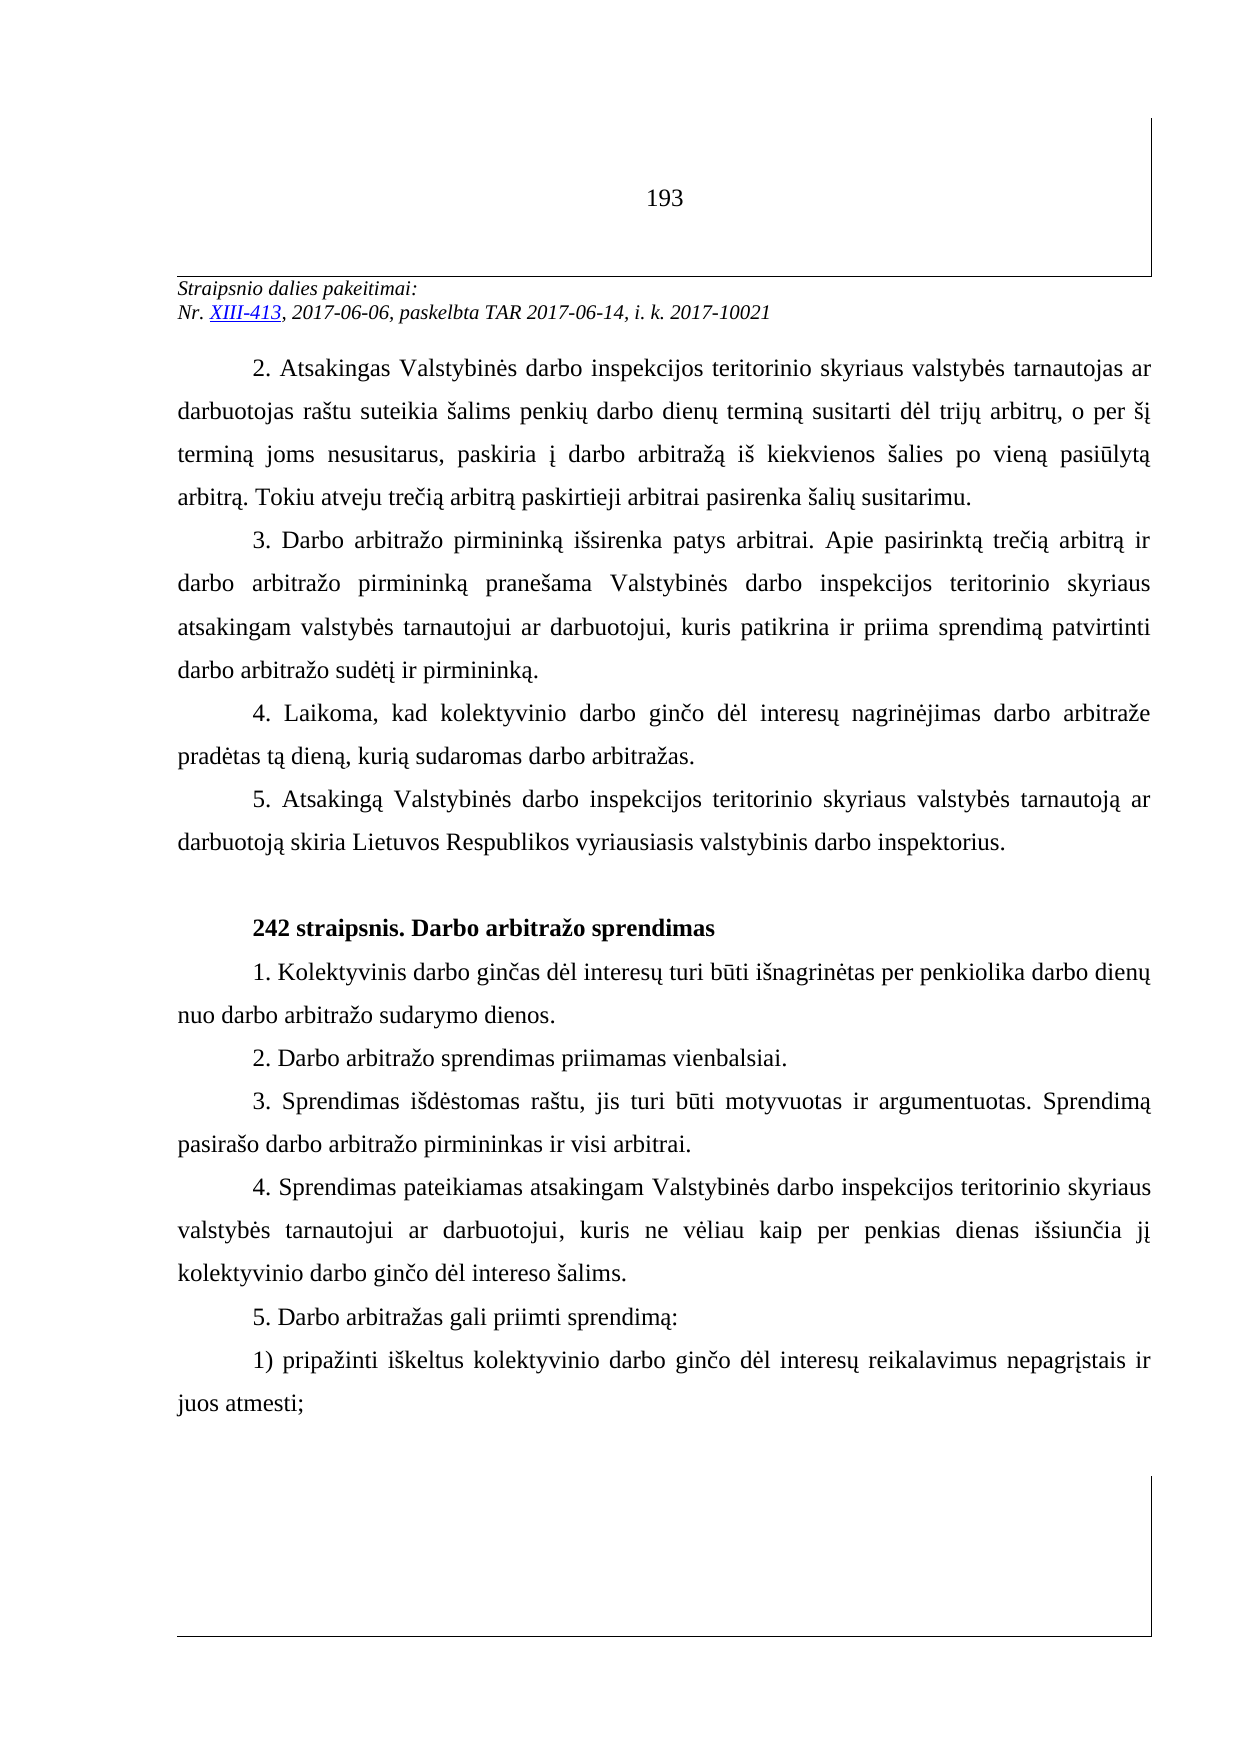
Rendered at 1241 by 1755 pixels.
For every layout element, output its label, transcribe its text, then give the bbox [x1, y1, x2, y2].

subtitle 242 straipsnis. Darbo arbitražo sprendimas [177, 913, 1152, 942]
text 1) pripažinti iškeltus kolektyvinio darbo ginčo dėl interesų reikalavimus nepagrįstais ir juos atmesti; [177, 1345, 1152, 1417]
text 2. Atsakingas Valstybinės darbo inspekcijos teritorinio skyriaus valstybės tarnautojas ar darbuotojas raštu suteikia šalims penkių darbo dienų terminą susitarti dėl trijų arbitrų, o per šį terminą joms nesusitarus, paskiria į darbo arbitražą iš kiekvienos šalies po vieną pasiūlytą arbitrą. Tokiu atveju trečią arbitrą paskirtieji arbitrai pasirenka šalių susitarimu. [177, 353, 1152, 511]
text 4. Laikoma, kad kolektyvinio darbo ginčo dėl interesų nagrinėjimas darbo arbitraže pradėtas tą dieną, kurią sudaromas darbo arbitražas. [177, 698, 1152, 770]
text 4. Sprendimas pateikiamas atsakingam Valstybinės darbo inspekcijos teritorinio skyriaus valstybės tarnautojui ar darbuotojui, kuris ne vėliau kaip per penkias dienas išsiunčia jį kolektyvinio darbo ginčo dėl intereso šalims. [177, 1172, 1152, 1287]
text 5. Atsakingą Valstybinės darbo inspekcijos teritorinio skyriaus valstybės tarnautoją ar darbuotoją skiria Lietuvos Respublikos vyriausiasis valstybinis darbo inspektorius. [177, 784, 1152, 856]
text Straipsnio dalies pakeitimai: [177, 276, 1152, 300]
text 1. Kolektyvinis darbo ginčas dėl interesų turi būti išnagrinėtas per penkiolika darbo dienų nuo darbo arbitražo sudarymo dienos. [177, 957, 1152, 1028]
text 3. Darbo arbitražo pirmininką išsirenka patys arbitrai. Apie pasirinktą trečią arbitrą ir darbo arbitražo pirmininką pranešama Valstybinės darbo inspekcijos teritorinio skyriaus atsakingam valstybės tarnautojui ar darbuotojui, kuris patikrina ir priima sprendimą patvirtinti darbo arbitražo sudėtį ir pirmininką. [177, 525, 1152, 683]
text 2. Darbo arbitražo sprendimas priimamas vienbalsiai. [177, 1043, 1152, 1072]
text 3. Sprendimas išdėstomas raštu, jis turi būti motyvuotas ir argumentuotas. Sprendimą pasirašo darbo arbitražo pirmininkas ir visi arbitrai. [177, 1086, 1152, 1158]
text 5. Darbo arbitražas gali priimti sprendimą: [177, 1302, 1152, 1330]
text Nr. XIII-413, 2017-06-06, paskelbta TAR 2017-06-14, i. k. 2017-10021 [177, 300, 1152, 324]
